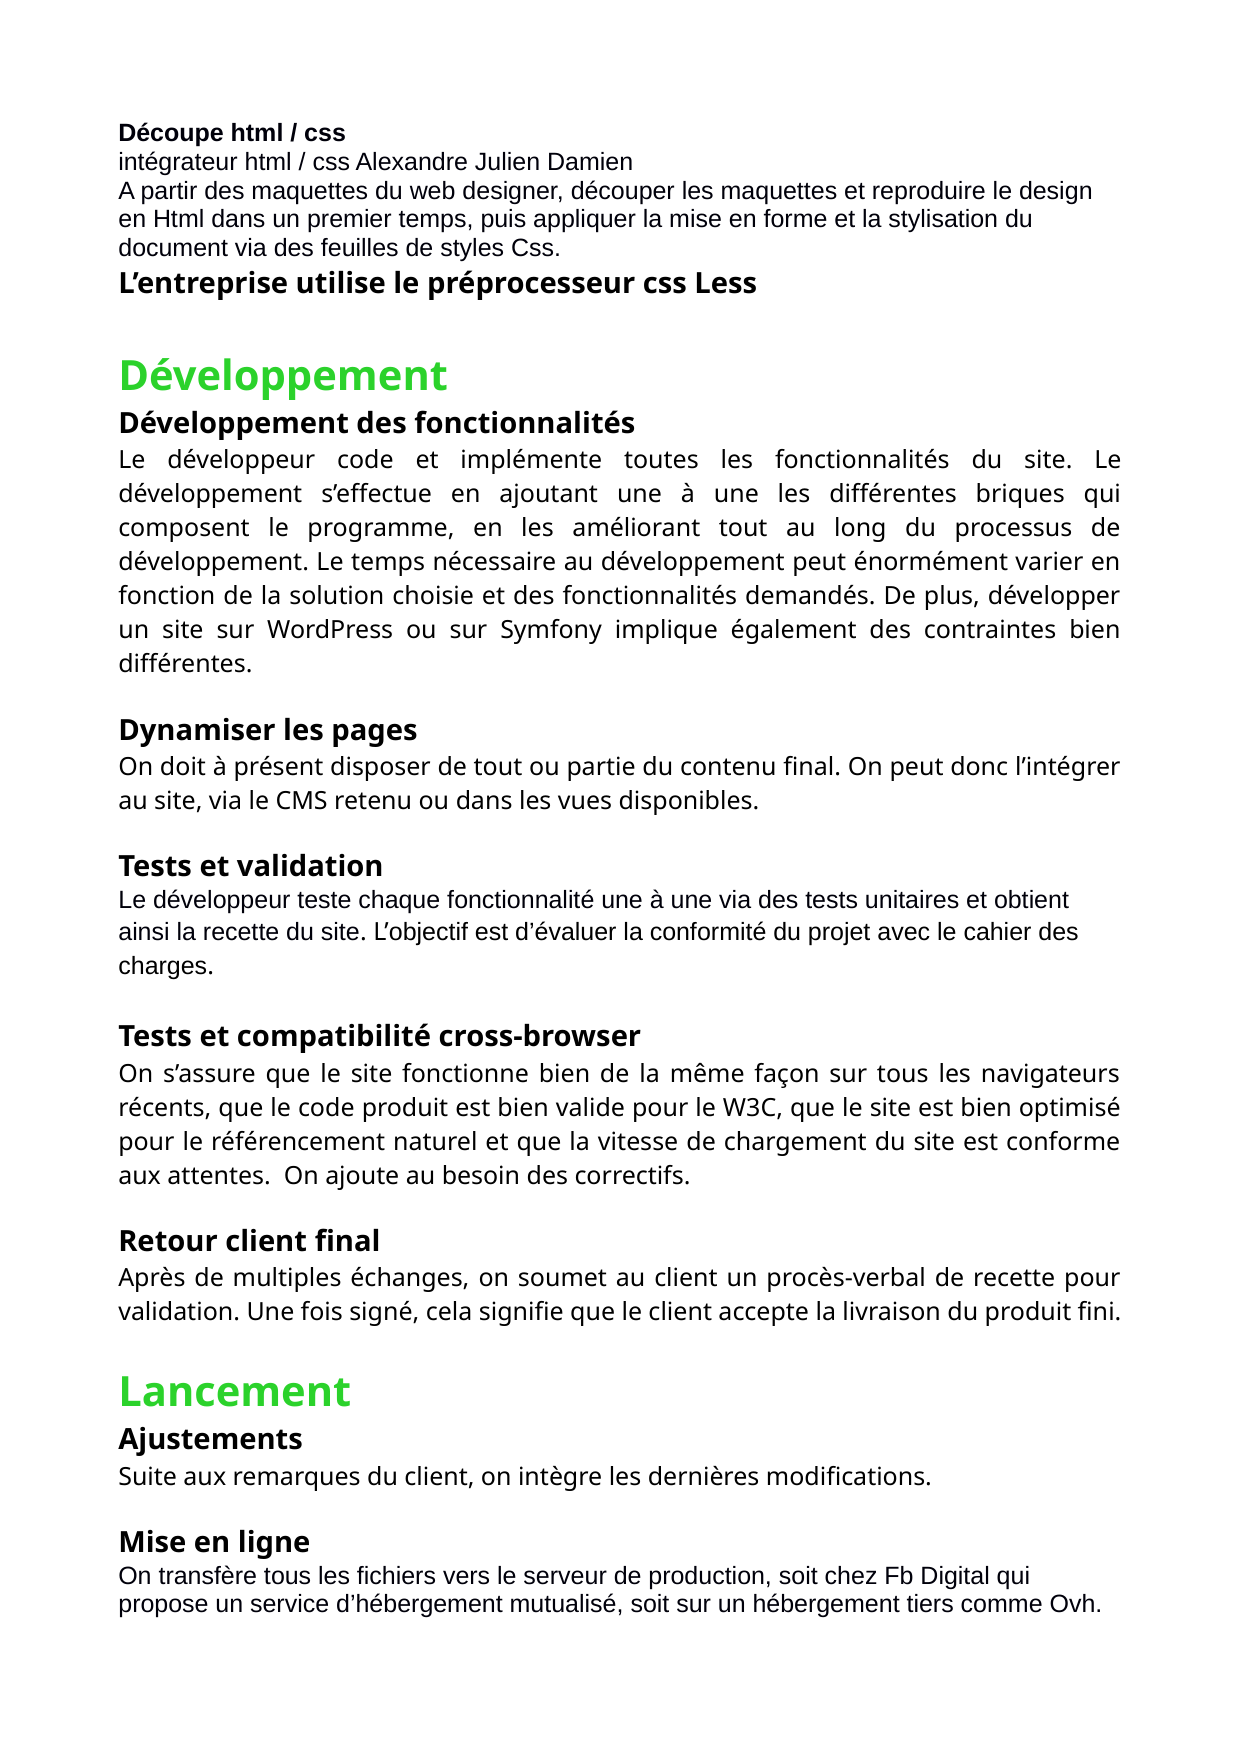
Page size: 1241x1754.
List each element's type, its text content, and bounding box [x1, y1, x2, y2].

text Suite aux remarques du client, on intègre les dernières modifications. [118, 1458, 1122, 1492]
text Le développeur code et implémente toutes les fonctionnalités du site. Le développement s’effectue en ajoutant une à une les différentes briques qui composent le programme, en les améliorant tout au long du processus de développement. Le temps nécessaire au développement peut énormément varier en fonction de la solution choisie et des fonctionnalités demandés. De plus, développer un site sur WordPress ou sur Symfony implique également des contraintes bien différentes. [118, 442, 1122, 680]
text Dynamiser les pages [118, 709, 1122, 749]
text On s’assure que le site fonctionne bien de la même façon sur tous les navigateurs récents, que le code produit est bien valide pour le W3C, que le site est bien optimisé pour le référencement naturel et que la vitesse de chargement du site est conforme aux attentes. On ajoute au besoin des correctifs. [118, 1055, 1122, 1192]
text Découpe html / css [118, 118, 1122, 147]
text On doit à présent disposer de tout ou partie du contenu final. On peut donc l’intégrer au site, via le CMS retenu ou dans les vues disponibles. [118, 749, 1122, 817]
text Tests et compatibilité cross-browser [118, 1016, 1122, 1055]
text On transfère tous les fichiers vers le serveur de production, soit chez Fb Digital qui propose un service d’hébergement mutualisé, soit sur un hébergement tiers comme Ovh. [118, 1561, 1122, 1618]
text Le développeur teste chaque fonctionnalité une à une via des tests unitaires et obtient ainsi la recette du site. L’objectif est d’évaluer la conformité du projet avec le cahier des charges. [118, 885, 1122, 982]
text Tests et validation [118, 846, 1122, 885]
text Mise en ligne [118, 1521, 1122, 1561]
text Retour client final [118, 1220, 1122, 1260]
text Après de multiples échanges, on soumet au client un procès-verbal de recette pour validation. Une fois signé, cela signifie que le client accepte la livraison du produit fini. [118, 1260, 1122, 1328]
text A partir des maquettes du web designer, découper les maquettes et reproduire le design en Html dans un premier temps, puis appliquer la mise en forme et la stylisation du document via des feuilles de styles Css. [118, 176, 1122, 262]
text L’entreprise utilise le préprocesseur css Less [118, 262, 1122, 302]
text Développement [118, 345, 1122, 402]
text Développement des fonctionnalités [118, 402, 1122, 442]
text intégrateur html / css Alexandre Julien Damien [118, 147, 1122, 176]
text Lancement [118, 1362, 1122, 1418]
text Ajustements [118, 1418, 1122, 1458]
